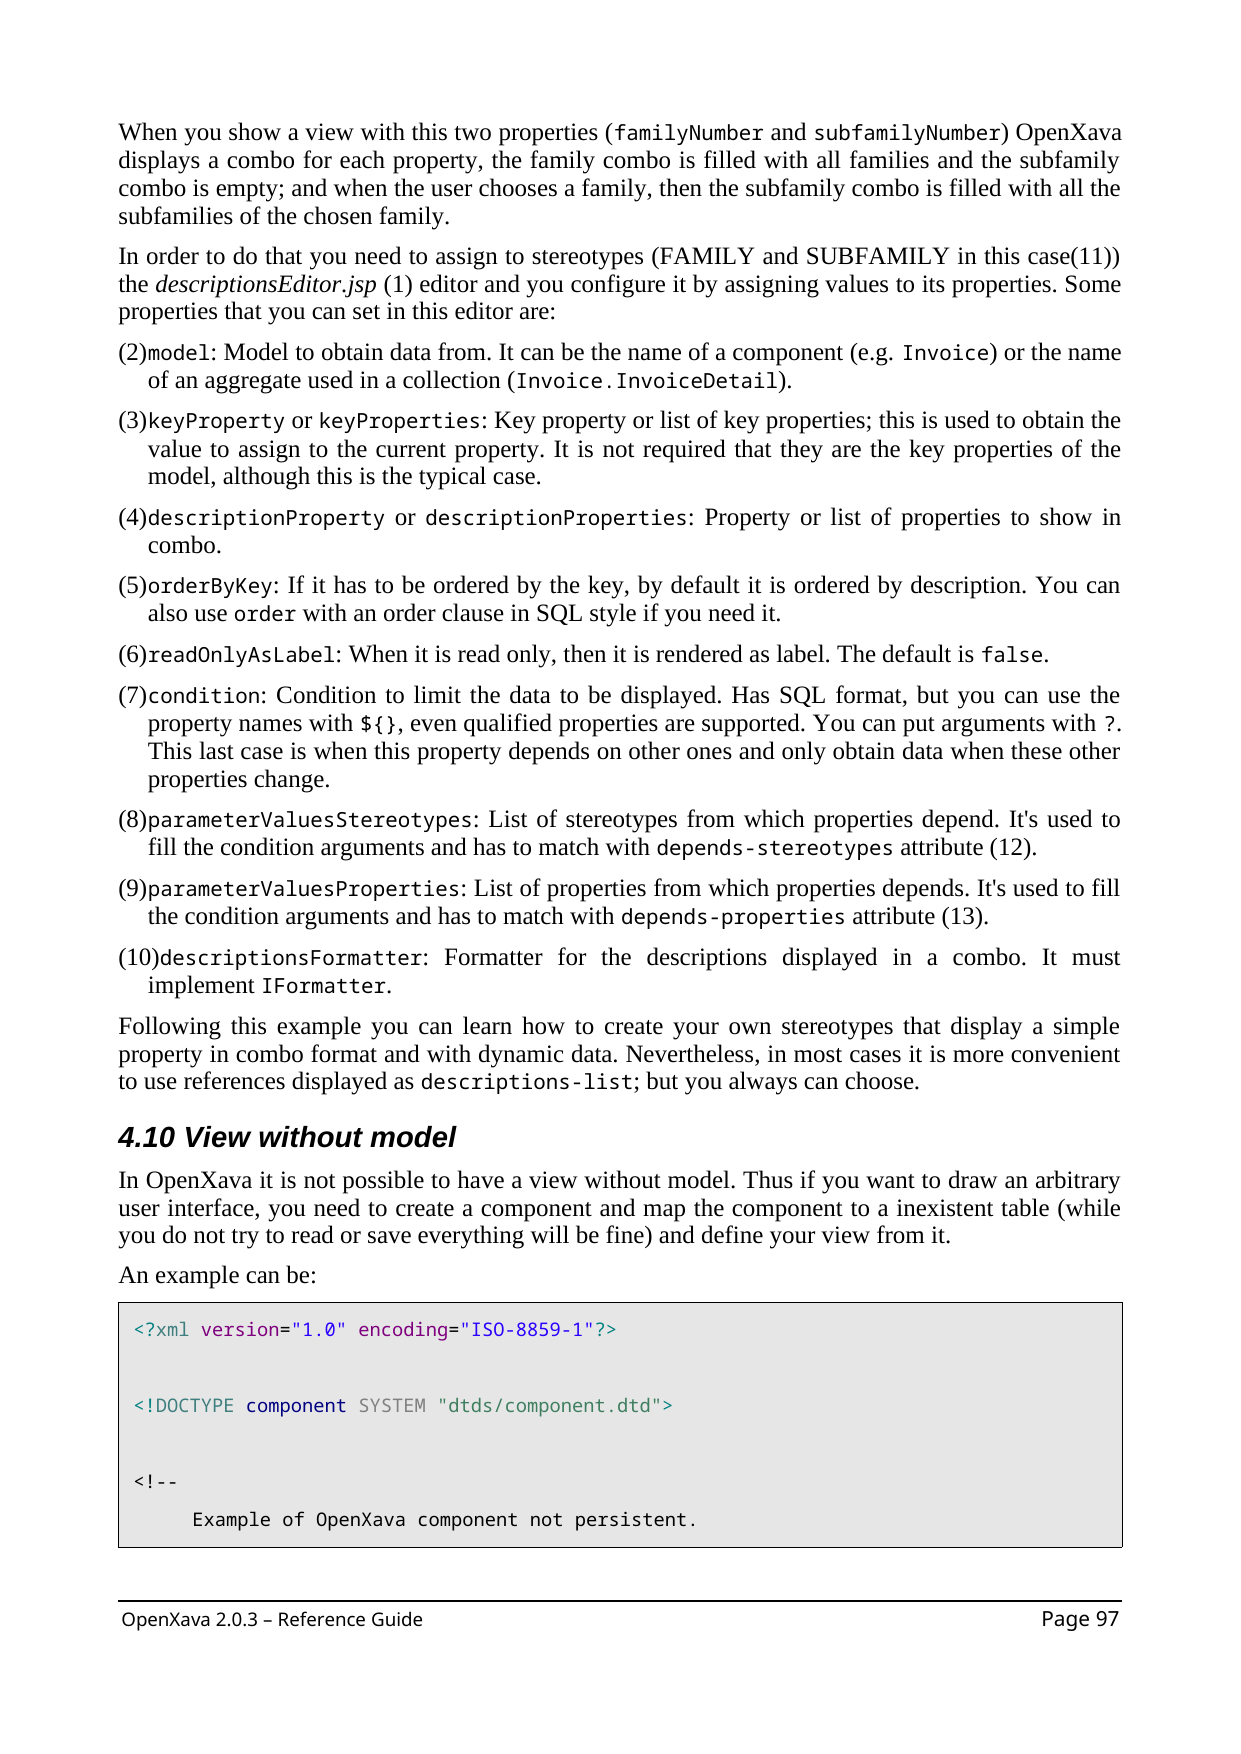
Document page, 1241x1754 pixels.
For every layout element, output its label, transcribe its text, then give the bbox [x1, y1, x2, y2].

list descriptionsFormatter: Formatter for the descriptions displayed in a combo. It must implement IFormatter. [118, 943, 1122, 999]
text In order to do that you need to assign to stereotypes (FAMILY and SUBFAMILY in this case(11)) the descriptionsEditor.jsp (1) editor and you configure it by assigning values to its properties. Some properties that you can set in this editor are: [118, 242, 1122, 325]
list parameterValuesStereotypes: List of stereotypes from which properties depend. It's used to fill the condition arguments and has to match with depends-stereotypes attribute (12). [118, 805, 1122, 862]
list readOnlyAsLabel: When it is read only, then it is rendered as label. The default is false. [118, 640, 1122, 668]
text Following this example you can learn how to create your own stereotypes that display a simple property in combo format and with dynamic data. Nevertheless, in most cases it is more convenient to use references displayed as descriptions-list; but you always can choose. [118, 1012, 1122, 1096]
list descriptionProperty or descriptionProperties: Property or list of properties to show in combo. [118, 503, 1122, 559]
text Example of OpenXava component not persistent. [119, 1492, 1122, 1547]
subtitle View without model [118, 1121, 1122, 1153]
list parameterValuesProperties: List of properties from which properties depends. It's used to fill the condition arguments and has to match with depends-properties attribute (13). [118, 874, 1122, 931]
list condition: Condition to limit the data to be displayed. Has SQL format, but you can use the property names with ${}, even qualified properties are supported. You can put arguments with ?. This last case is when this property depends on other ones and only obtain data when these other properties change. [118, 681, 1122, 793]
text An example can be: [118, 1262, 1122, 1289]
list orderByKey: If it has to be ordered by the key, by default it is ordered by description. You can also use order with an order clause in SQL style if you need it. [118, 571, 1122, 628]
list model: Model to obtain data from. It can be the name of a component (e.g. Invoice) or the name of an aggregate used in a collection (Invoice.InvoiceDetail). [118, 338, 1122, 394]
text In OpenXava it is not possible to have a view without model. Thus if you want to draw an arbitrary user interface, you need to create a component and map the component to a inexistent table (while you do not try to read or save everything will be fine) and define your view from it. [118, 1166, 1122, 1249]
text <?xml version="1.0" encoding="ISO-8859-1"?> [119, 1303, 1122, 1340]
list keyProperty or keyProperties: Key property or list of key properties; this is used to obtain the value to assign to the current property. It is not required that they are the key properties of the model, although this is the typical case. [118, 407, 1122, 490]
text When you show a view with this two properties (familyNumber and subfamilyNumber) OpenXava displays a combo for each property, the family combo is filled with all families and the subfamily combo is empty; and when the user chooses a family, then the subfamily combo is filled with all the subfamilies of the chosen family. [118, 118, 1122, 229]
text <!DOCTYPE component SYSTEM "dtds/component.dtd"> [119, 1378, 1122, 1416]
text <!-- [119, 1454, 1122, 1492]
